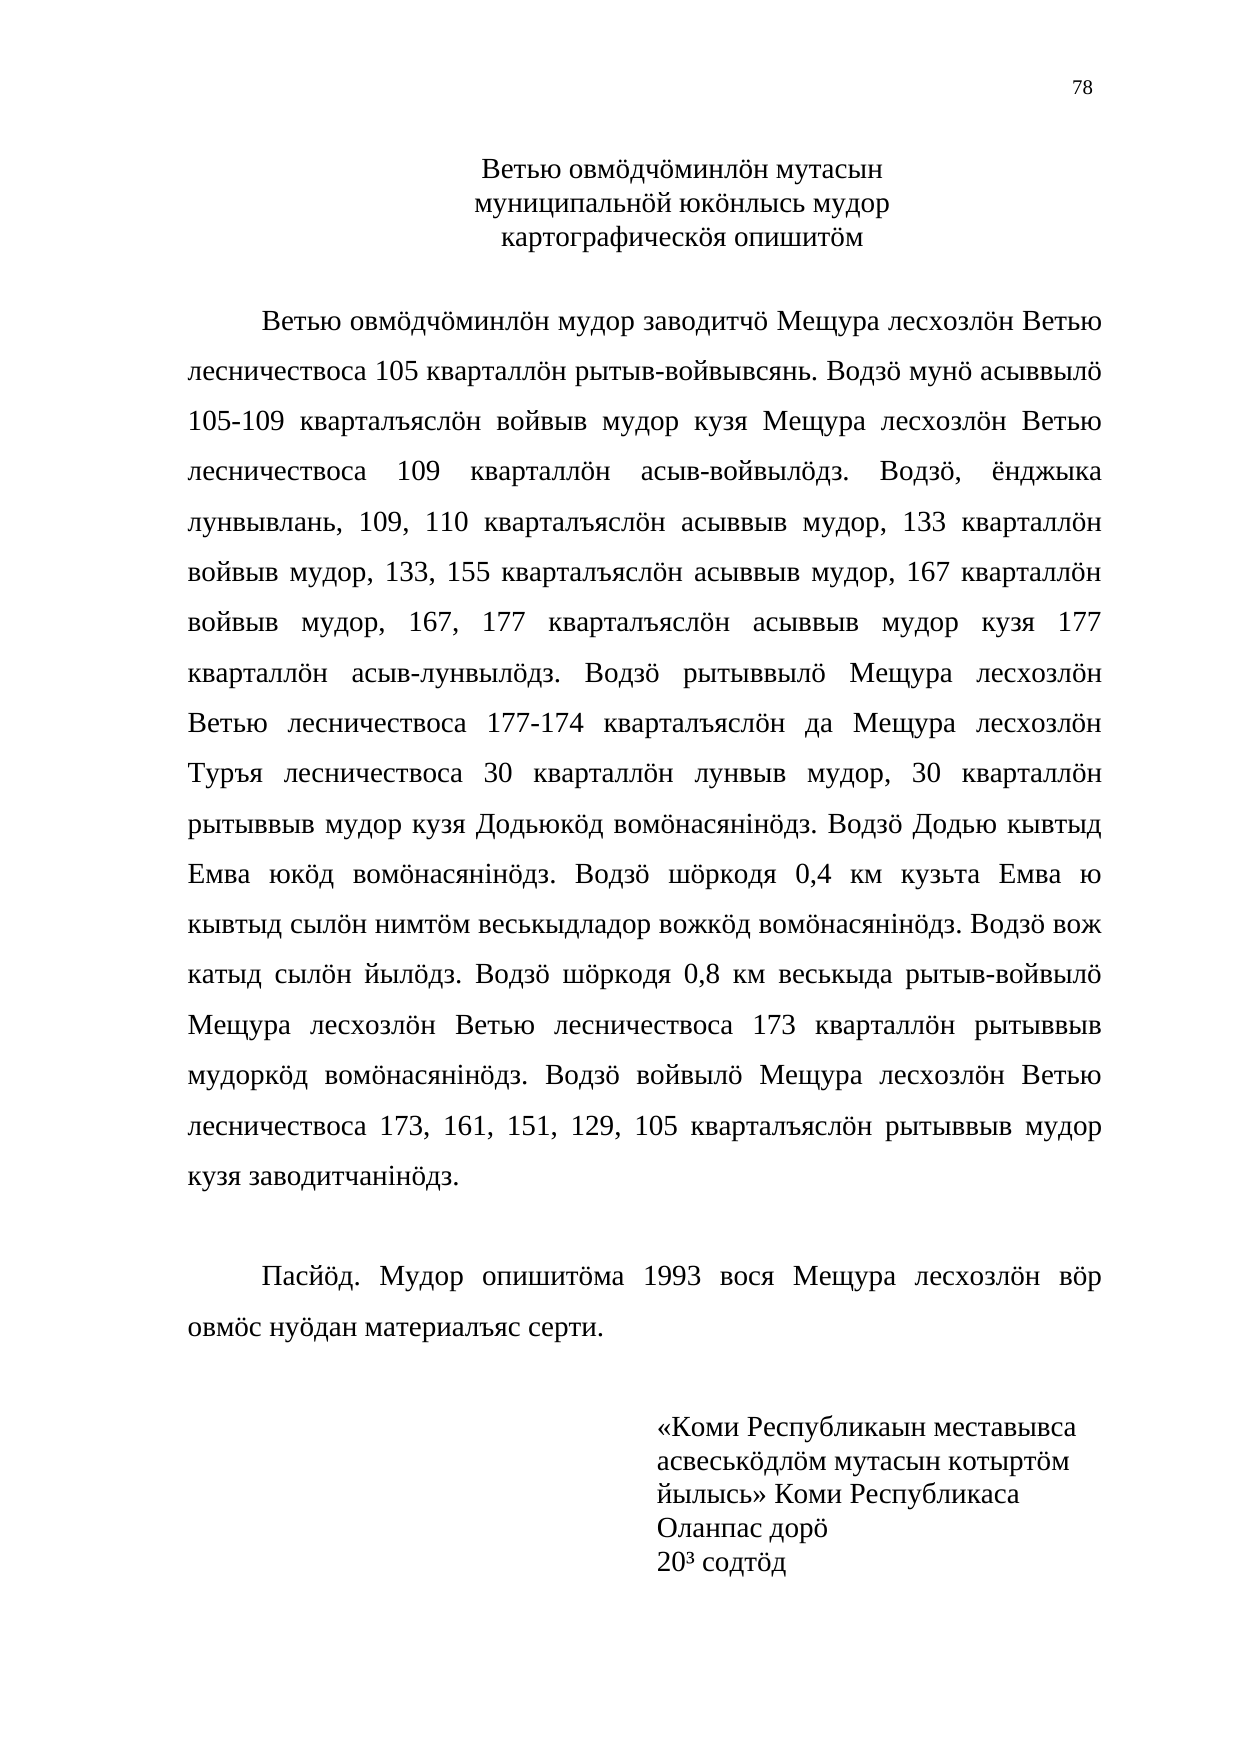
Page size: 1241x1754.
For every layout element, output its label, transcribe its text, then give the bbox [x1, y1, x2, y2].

text Ветью овмöдчöминлöн мутасын [187, 152, 1103, 185]
text Пасйöд. Мудор опишитöма 1993 вося Мещура лесхозлöн вöр овмöс нуöдан материалъяс серти. [187, 1258, 1103, 1342]
text Ветью овмöдчöминлöн мудор заводитчö Мещура лесхозлöн Ветью лесничествоса 105 кварталлöн рытыв-войвывсянь. Водзö мунö асыввылö 105-109 кварталъяслöн войвыв мудор кузя Мещура лесхозлöн Ветью лесничествоса 109 кварталлöн асыв-войвылöдз. Водзö, ёнджыка лунвывлань, 109, 110 кварталъяслöн асыввыв мудор, 133 кварталлöн войвыв мудор, 133, 155 кварталъяслöн асыввыв мудор, 167 кварталлöн войвыв мудор, 167, 177 кварталъяслöн асыввыв мудор кузя 177 кварталлöн асыв-лунвылöдз. Водзö рытыввылö Мещура лесхозлöн Ветью лесничествоса 177-174 кварталъяслöн да Мещура лесхозлöн Туръя лесничествоса 30 кварталлöн лунвыв мудор, 30 кварталлöн рытыввыв мудор кузя Додьюкöд вомöнасянiнöдз. Водзö Додью кывтыд Емва юкöд вомöнасянiнöдз. Водзö шöркодя 0,4 км кузьта Емва ю кывтыд сылöн нимтöм веськыдладор вожкöд вомöнасянiнöдз. Водзö вож катыд сылöн йылöдз. Водзö шöркодя 0,8 км веськыда рытыв-войвылö Мещура лесхозлöн Ветью лесничествоса 173 кварталлöн рытыввыв мудоркöд вомöнасянiнöдз. Водзö войвылö Мещура лесхозлöн Ветью лесничествоса 173, 161, 151, 129, 105 кварталъяслöн рытыввыв мудор кузя заводитчанiнöдз. [187, 303, 1103, 1191]
text муниципальнöй юкöнлысь мудор [187, 185, 1103, 219]
text картографическöя опишитöм [187, 219, 1103, 252]
table_header «Коми Республикаын меставывса асвеськöдлöм мутасын котыртöм йылысь» Коми Республикаса Оланпас дорö 20³ содтöд [645, 1410, 1104, 1577]
table_header [176, 1410, 645, 1577]
